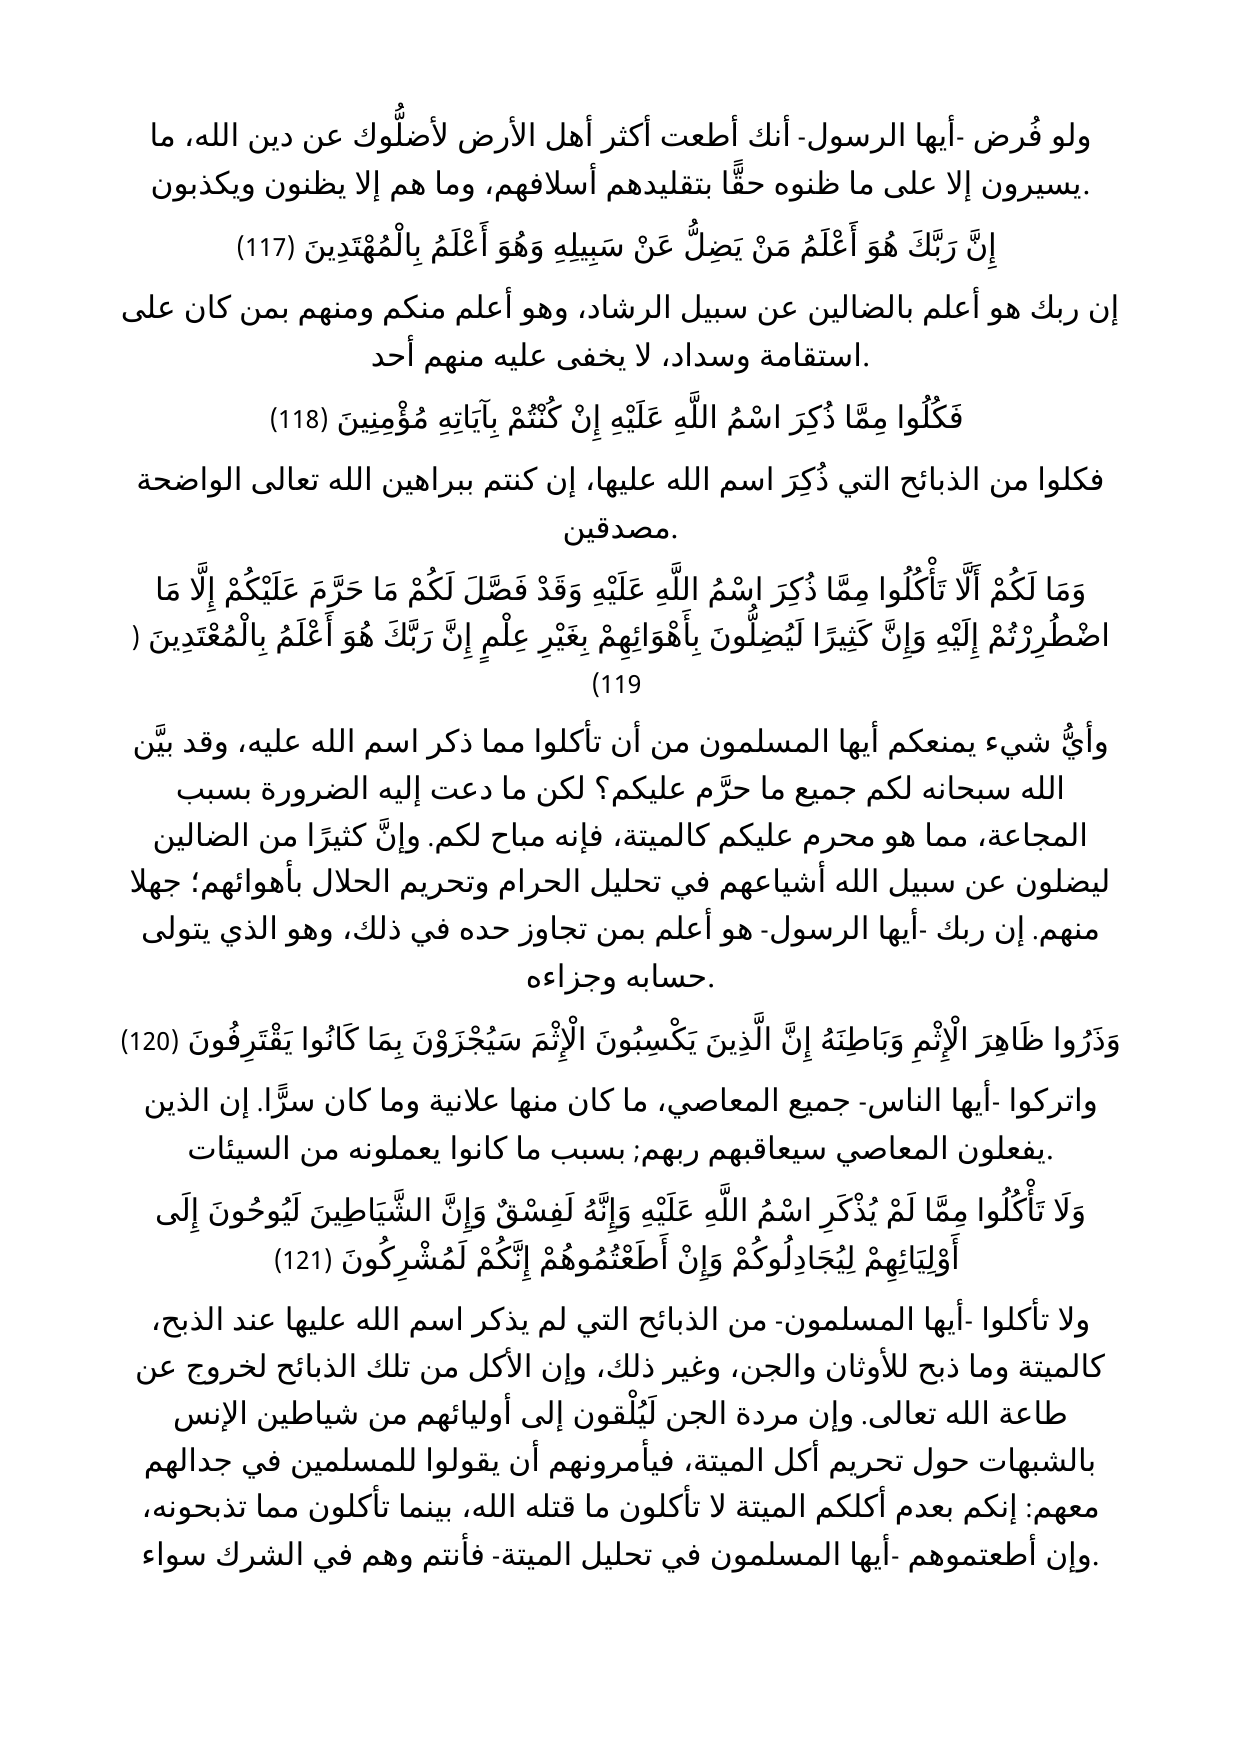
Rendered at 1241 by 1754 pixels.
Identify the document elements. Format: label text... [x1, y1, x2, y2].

text واتركوا -أيها الناس- جميع المعاصي، ما كان منها علانية وما كان سرًّا. إن الذين يفعلون المعاصي سيعاقبهم ربهم; بسبب ما كانوا يعملونه من السيئات. [118, 1084, 1122, 1172]
text إن ربك هو أعلم بالضالين عن سبيل الرشاد، وهو أعلم منكم ومنهم بمن كان على استقامة وسداد، لا يخفى عليه منهم أحد. [118, 290, 1122, 379]
text وَذَرُوا ظَاهِرَ الْإِثْمِ وَبَاطِنَهُ إِنَّ الَّذِينَ يَكْسِبُونَ الْإِثْمَ سَيُجْزَوْنَ بِمَا كَانُوا يَقْتَرِفُونَ (120) [118, 1021, 1122, 1063]
text إِنَّ رَبَّكَ هُوَ أَعْلَمُ مَنْ يَضِلُّ عَنْ سَبِيلِهِ وَهُوَ أَعْلَمُ بِالْمُهْتَدِينَ (117) [118, 228, 1122, 269]
text وأيُّ شيء يمنعكم أيها المسلمون من أن تأكلوا مما ذكر اسم الله عليه، وقد بيَّن الله سبحانه لكم جميع ما حرَّم عليكم؟ لكن ما دعت إليه الضرورة بسبب المجاعة، مما هو محرم عليكم كالميتة، فإنه مباح لكم. وإنَّ كثيرًا من الضالين ليضلون عن سبيل الله أشياعهم في تحليل الحرام وتحريم الحلال بأهوائهم؛ جهلا منهم. إن ربك -أيها الرسول- هو أعلم بمن تجاوز حده في ذلك، وهو الذي يتولى حسابه وجزاءه. [118, 724, 1122, 1000]
text ولو فُرض -أيها الرسول- أنك أطعت أكثر أهل الأرض لأضلُّوك عن دين الله، ما يسيرون إلا على ما ظنوه حقًّا بتقليدهم أسلافهم، وما هم إلا يظنون ويكذبون. [118, 118, 1122, 207]
text فَكُلُوا مِمَّا ذُكِرَ اسْمُ اللَّهِ عَلَيْهِ إِنْ كُنْتُمْ بِآيَاتِهِ مُؤْمِنِينَ (118) [118, 400, 1122, 442]
text وَلَا تَأْكُلُوا مِمَّا لَمْ يُذْكَرِ اسْمُ اللَّهِ عَلَيْهِ وَإِنَّهُ لَفِسْقٌ وَإِنَّ الشَّيَاطِينَ لَيُوحُونَ إِلَى أَوْلِيَائِهِمْ لِيُجَادِلُوكُمْ وَإِنْ أَطَعْتُمُوهُمْ إِنَّكُمْ لَمُشْرِكُونَ (121) [118, 1193, 1122, 1282]
text ولا تأكلوا -أيها المسلمون- من الذبائح التي لم يذكر اسم الله عليها عند الذبح، كالميتة وما ذبح للأوثان والجن، وغير ذلك، وإن الأكل من تلك الذبائح لخروج عن طاعة الله تعالى. وإن مردة الجن لَيُلْقون إلى أوليائهم من شياطين الإنس بالشبهات حول تحريم أكل الميتة، فيأمرونهم أن يقولوا للمسلمين في جدالهم معهم: إنكم بعدم أكلكم الميتة لا تأكلون ما قتله الله، بينما تأكلون مما تذبحونه، وإن أطعتموهم -أيها المسلمون في تحليل الميتة- فأنتم وهم في الشرك سواء. [118, 1303, 1122, 1578]
text وَمَا لَكُمْ أَلَّا تَأْكُلُوا مِمَّا ذُكِرَ اسْمُ اللَّهِ عَلَيْهِ وَقَدْ فَصَّلَ لَكُمْ مَا حَرَّمَ عَلَيْكُمْ إِلَّا مَا اضْطُرِرْتُمْ إِلَيْهِ وَإِنَّ كَثِيرًا لَيُضِلُّونَ بِأَهْوَائِهِمْ بِغَيْرِ عِلْمٍ إِنَّ رَبَّكَ هُوَ أَعْلَمُ بِالْمُعْتَدِينَ (119) [118, 572, 1122, 704]
text فكلوا من الذبائح التي ذُكِرَ اسم الله عليها، إن كنتم ببراهين الله تعالى الواضحة مصدقين. [118, 462, 1122, 551]
